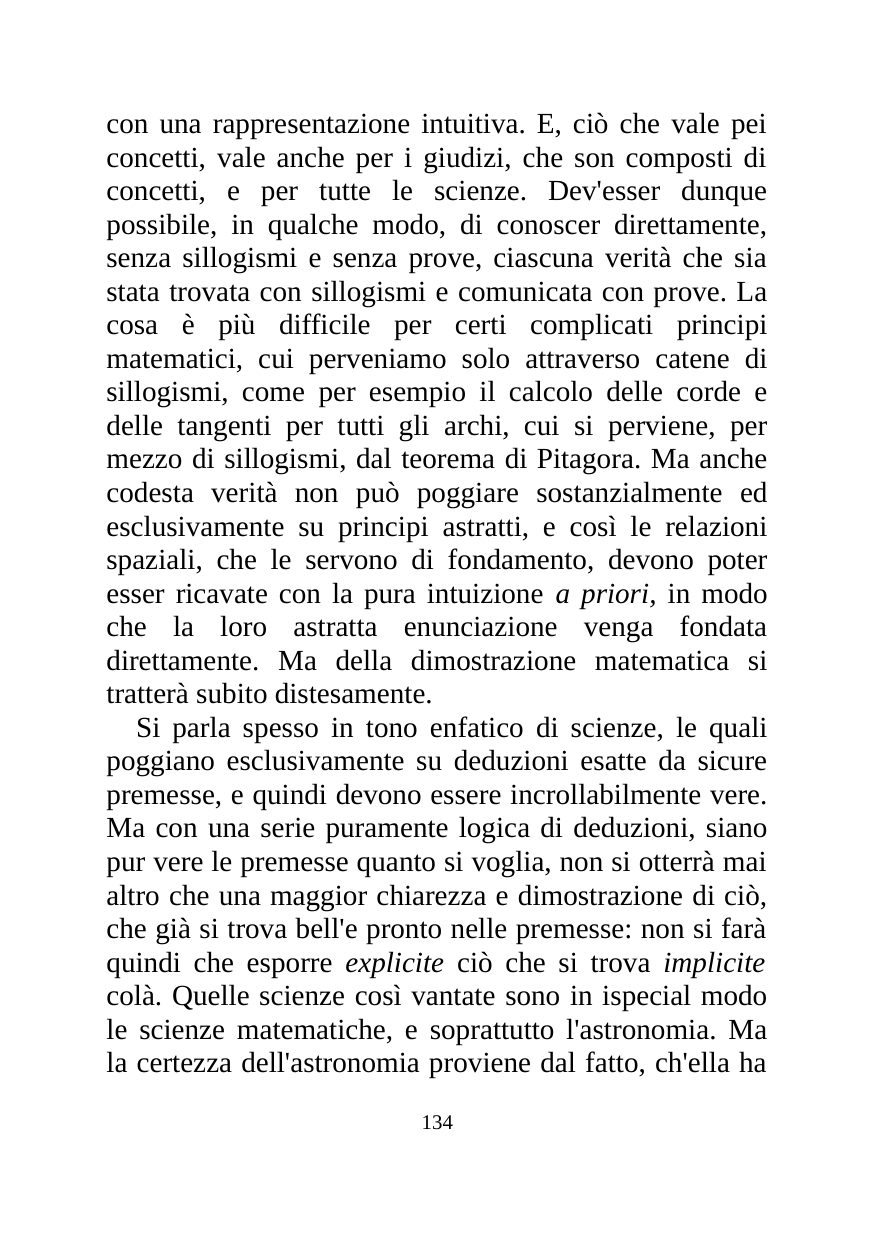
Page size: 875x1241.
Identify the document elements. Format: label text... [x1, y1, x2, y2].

text Si parla spesso in tono enfatico di scienze, le quali poggiano esclusivamente su deduzioni esatte da sicure premesse, e quindi devono essere incrollabilmente vere. Ma con una serie puramente logica di deduzioni, siano pur vere le premesse quanto si voglia, non si otterrà mai altro che una maggior chiarezza e dimostrazione di ciò, che già si trova bell'e pronto nelle premesse: non si farà quindi che esporre explicite ciò che si trova implicite colà. Quelle scienze così vantate sono in ispecial modo le scienze matematiche, e soprattutto l'astronomia. Ma la certezza dell'astronomia proviene dal fatto, ch'ella ha [106, 710, 768, 1079]
text con una rappresentazione intuitiva. E, ciò che vale pei concetti, vale anche per i giudizi, che son composti di concetti, e per tutte le scienze. Dev'esser dunque possibile, in qualche modo, di conoscer direttamente, senza sillogismi e senza prove, ciascuna verità che sia stata trovata con sillogismi e comunicata con prove. La cosa è più difficile per certi complicati principi matematici, cui perveniamo solo attraverso catene di sillogismi, come per esempio il calcolo delle corde e delle tangenti per tutti gli archi, cui si perviene, per mezzo di sillogismi, dal teorema di Pitagora. Ma anche codesta verità non può poggiare sostanzialmente ed esclusivamente su principi astratti, e così le relazioni spaziali, che le servono di fondamento, devono poter esser ricavate con la pura intuizione a priori, in modo che la loro astratta enunciazione venga fondata direttamente. Ma della dimostrazione matematica si tratterà subito distesamente. [106, 106, 768, 710]
